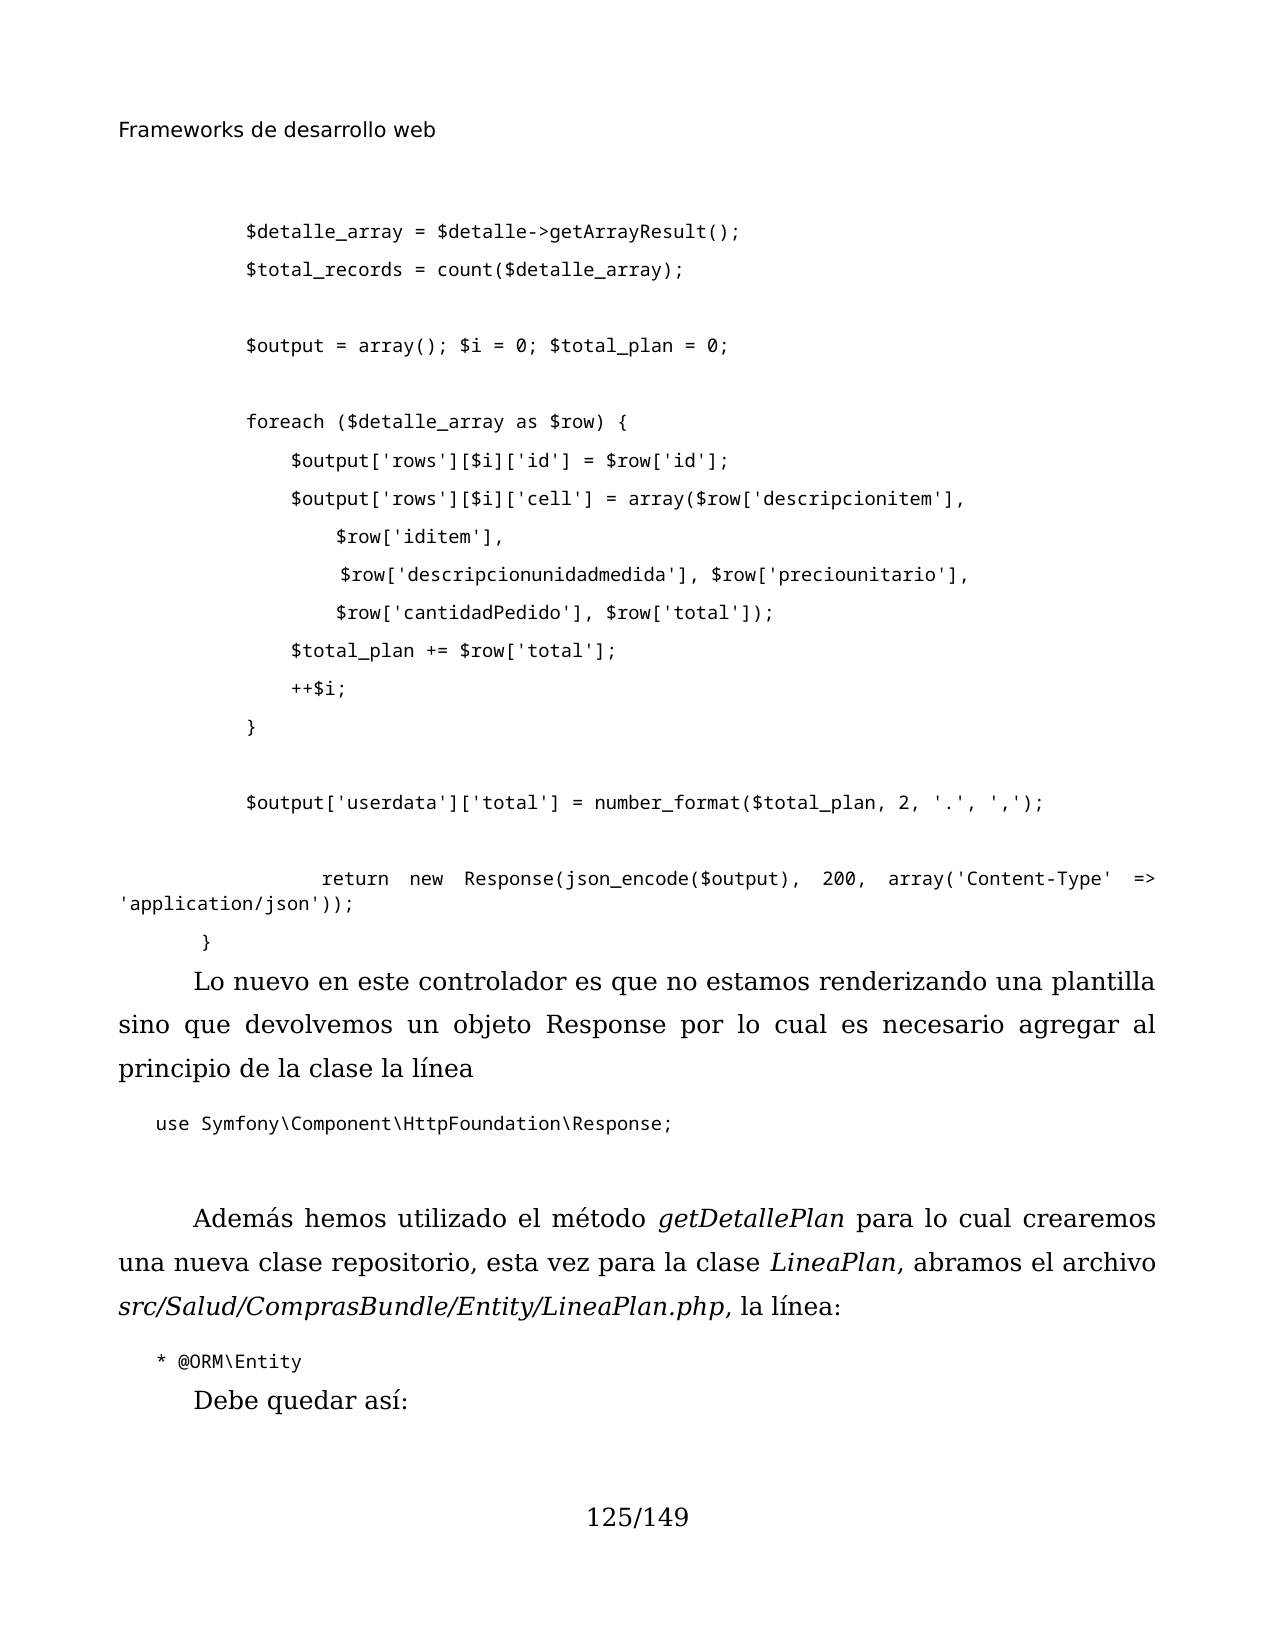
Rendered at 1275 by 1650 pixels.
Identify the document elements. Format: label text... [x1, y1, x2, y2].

text Debe quedar así: [118, 1386, 1157, 1416]
text $output['rows'][$i]['id'] = $row['id']; [118, 447, 1157, 472]
text $total_plan += $row['total']; [118, 637, 1157, 662]
text $row['descripcionunidadmedida'], $row['preciounitario'], [118, 561, 1157, 586]
text $detalle_array = $detalle->getArrayResult(); [118, 219, 1157, 244]
text } [118, 929, 1157, 954]
text use Symfony\Component\HttpFoundation\Response; [118, 1110, 1157, 1136]
text $total_records = count($detalle_array); [118, 257, 1157, 282]
text ++$i; [118, 675, 1157, 701]
text $row['iditem'], [118, 523, 1157, 548]
text $output = array(); $i = 0; $total_plan = 0; [118, 333, 1157, 358]
text Lo nuevo en este controlador es que no estamos renderizando una plantilla sino que devolvemos un objeto Response por lo cual es necesario agregar al principio de la clase la línea [118, 967, 1157, 1083]
text Además hemos utilizado el método getDetallePlan para lo cual crearemos una nueva clase repositorio, esta vez para la clase LineaPlan, abramos el archivo src/Salud/ComprasBundle/Entity/LineaPlan.php, la línea: [118, 1205, 1157, 1321]
text $output['rows'][$i]['cell'] = array($row['descripcionitem'], [118, 485, 1157, 510]
text foreach ($detalle_array as $row) { [118, 409, 1157, 434]
text return new Response(json_encode($output), 200, array('Content-Type' => 'application/json')); [118, 865, 1157, 916]
text * @ORM\Entity [118, 1348, 1157, 1374]
text $row['cantidadPedido'], $row['total']); [118, 599, 1157, 624]
text $output['userdata']['total'] = number_format($total_plan, 2, '.', ','); [118, 789, 1157, 814]
text } [118, 713, 1157, 738]
